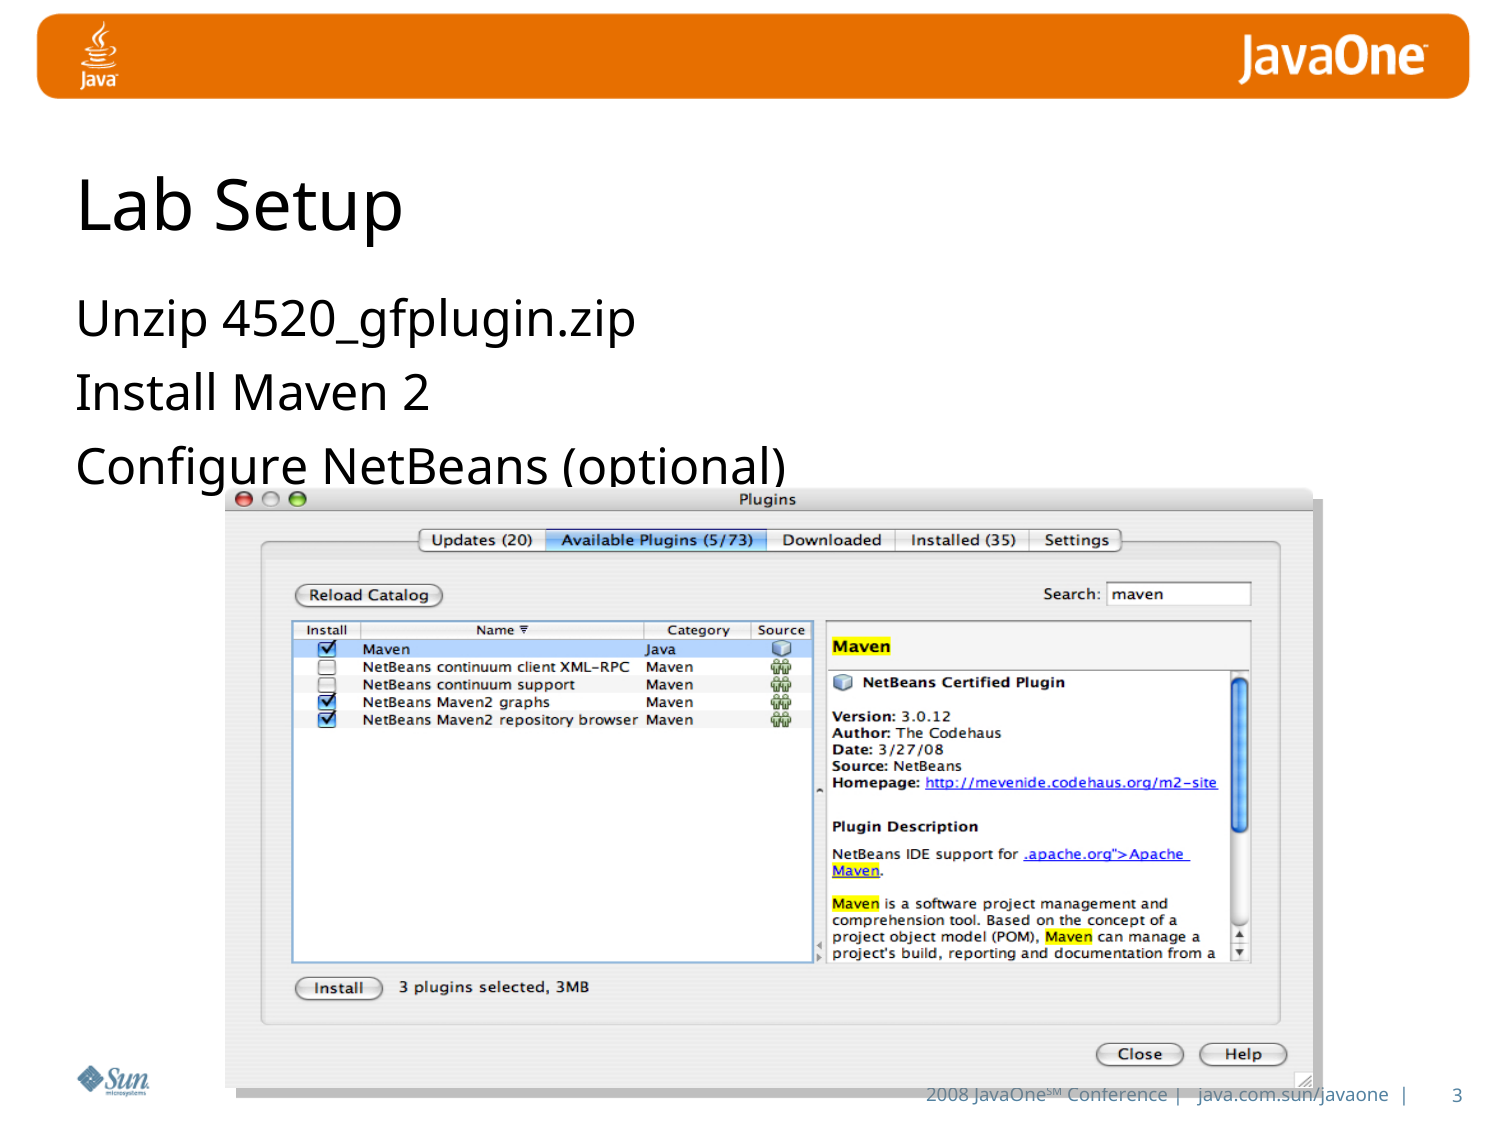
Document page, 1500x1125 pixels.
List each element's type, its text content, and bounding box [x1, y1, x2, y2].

title Lab Setup [75, 124, 1426, 287]
list Unzip 4520_gfplugin.zip Install Maven 2 Configure NetBeans (optional) [75, 287, 1426, 563]
picture [0, 0, 1500, 1125]
